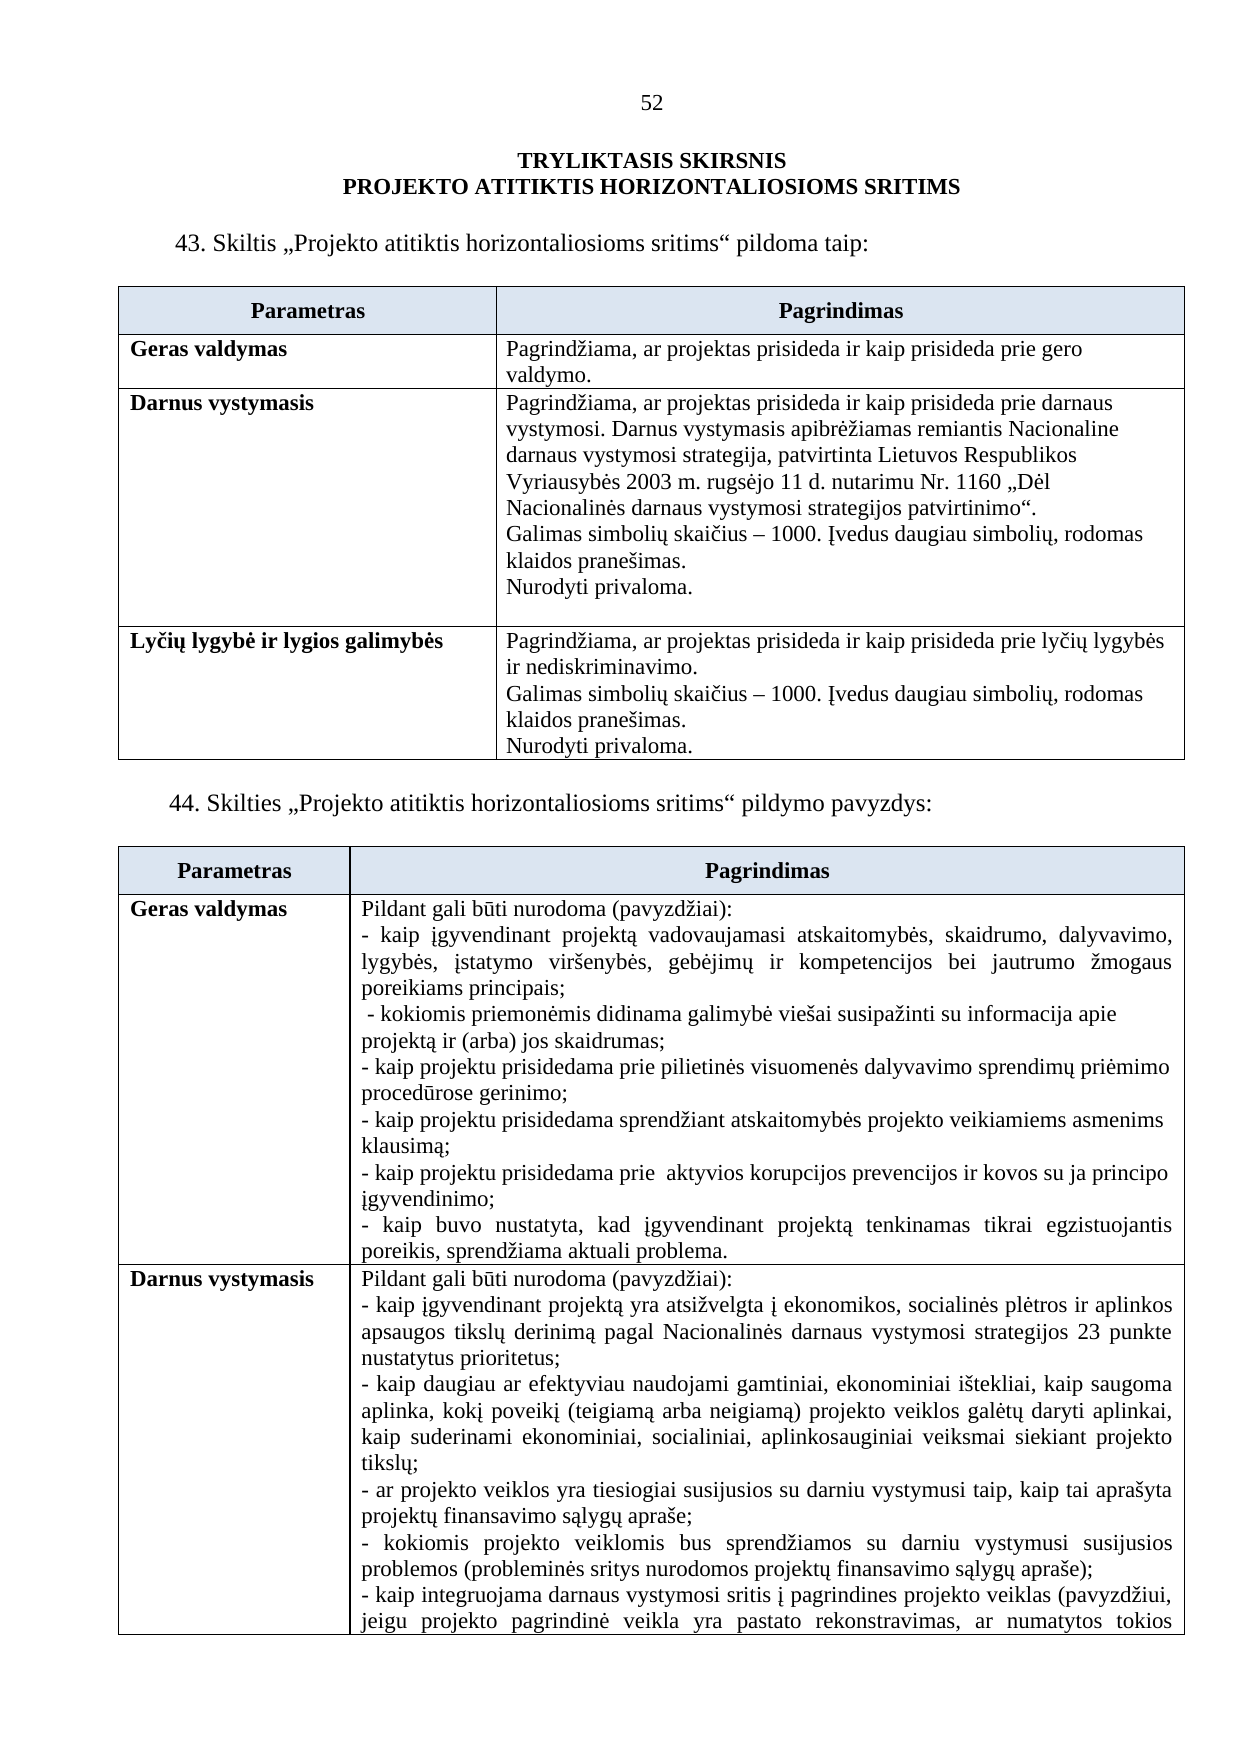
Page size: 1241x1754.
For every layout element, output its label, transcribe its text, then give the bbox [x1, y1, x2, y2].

text 43. Skiltis „Projekto atitiktis horizontaliosioms sritims“ pildoma taip: [175, 228, 1185, 257]
text PROJEKTO ATITIKTIS HORIZONTALIOSIOMS SRITIMS [119, 173, 1185, 199]
table_cell Darnus vystymasis [119, 389, 496, 626]
table_header Parametras [119, 847, 349, 894]
table_header Pagrindimas [497, 287, 1184, 334]
table_cell Pagrindžiama, ar projektas prisideda ir kaip prisideda prie lyčių lygybės ir nediskriminavimo. Galimas simbolių skaičius – 1000. Įvedus daugiau simbolių, rodomas klaidos pranešimas. Nurodyti privaloma. [497, 627, 1184, 759]
table_cell Darnus vystymasis [119, 1265, 349, 1634]
text TRYLIKTASIS SKIRSNIS [119, 147, 1185, 173]
text 44. Skilties „Projekto atitiktis horizontaliosioms sritims“ pildymo pavyzdys: [169, 788, 1185, 817]
table_header Parametras [119, 287, 496, 334]
table_cell Geras valdymas [119, 895, 349, 1264]
table_cell Pildant gali būti nurodoma (pavyzdžiai): - kaip įgyvendinant projektą yra atsižvelgta į ekonomikos, socialinės plėtros ir aplinkos apsaugos tikslų derinimą pagal Nacionalinės darnaus vystymosi strategijos 23 punkte nustatytus prioritetus; - kaip daugiau ar efektyviau naudojami gamtiniai, ekonominiai ištekliai, kaip saugoma aplinka, kokį poveikį (teigiamą arba neigiamą) projekto veiklos galėtų daryti aplinkai, kaip suderinami ekonominiai, socialiniai, aplinkosauginiai veiksmai siekiant projekto tikslų; - ar projekto veiklos yra tiesiogiai susijusios su darniu vystymusi taip, kaip tai aprašyta projektų finansavimo sąlygų apraše; - kokiomis projekto veiklomis bus sprendžiamos su darniu vystymusi susijusios problemos (probleminės sritys nurodomos projektų finansavimo sąlygų apraše); - kaip integruojama darnaus vystymosi sritis į pagrindines projekto veiklas (pavyzdžiui, jeigu projekto pagrindinė veikla yra pastato rekonstravimas, ar numatytos tokios [351, 1265, 1184, 1634]
table_cell Lyčių lygybė ir lygios galimybės [119, 627, 496, 759]
table_cell Geras valdymas [119, 335, 496, 388]
table_cell Pagrindžiama, ar projektas prisideda ir kaip prisideda prie gero valdymo. [497, 335, 1184, 388]
table_header Pagrindimas [351, 847, 1184, 894]
table_cell Pildant gali būti nurodoma (pavyzdžiai): - kaip įgyvendinant projektą vadovaujamasi atskaitomybės, skaidrumo, dalyvavimo, lygybės, įstatymo viršenybės, gebėjimų ir kompetencijos bei jautrumo žmogaus poreikiams principais; - kokiomis priemonėmis didinama galimybė viešai susipažinti su informacija apie projektą ir (arba) jos skaidrumas; - kaip projektu prisidedama prie pilietinės visuomenės dalyvavimo sprendimų priėmimo procedūrose gerinimo; - kaip projektu prisidedama sprendžiant atskaitomybės projekto veikiamiems asmenims klausimą; - kaip projektu prisidedama prie aktyvios korupcijos prevencijos ir kovos su ja principo įgyvendinimo; - kaip buvo nustatyta, kad įgyvendinant projektą tenkinamas tikrai egzistuojantis poreikis, sprendžiama aktuali problema. [351, 895, 1184, 1264]
table_cell Pagrindžiama, ar projektas prisideda ir kaip prisideda prie darnaus vystymosi. Darnus vystymasis apibrėžiamas remiantis Nacionaline darnaus vystymosi strategija, patvirtinta Lietuvos Respublikos Vyriausybės 2003 m. rugsėjo 11 d. nutarimu Nr. 1160 „Dėl Nacionalinės darnaus vystymosi strategijos patvirtinimo“. Galimas simbolių skaičius – 1000. Įvedus daugiau simbolių, rodomas klaidos pranešimas. Nurodyti privaloma. [497, 389, 1184, 626]
